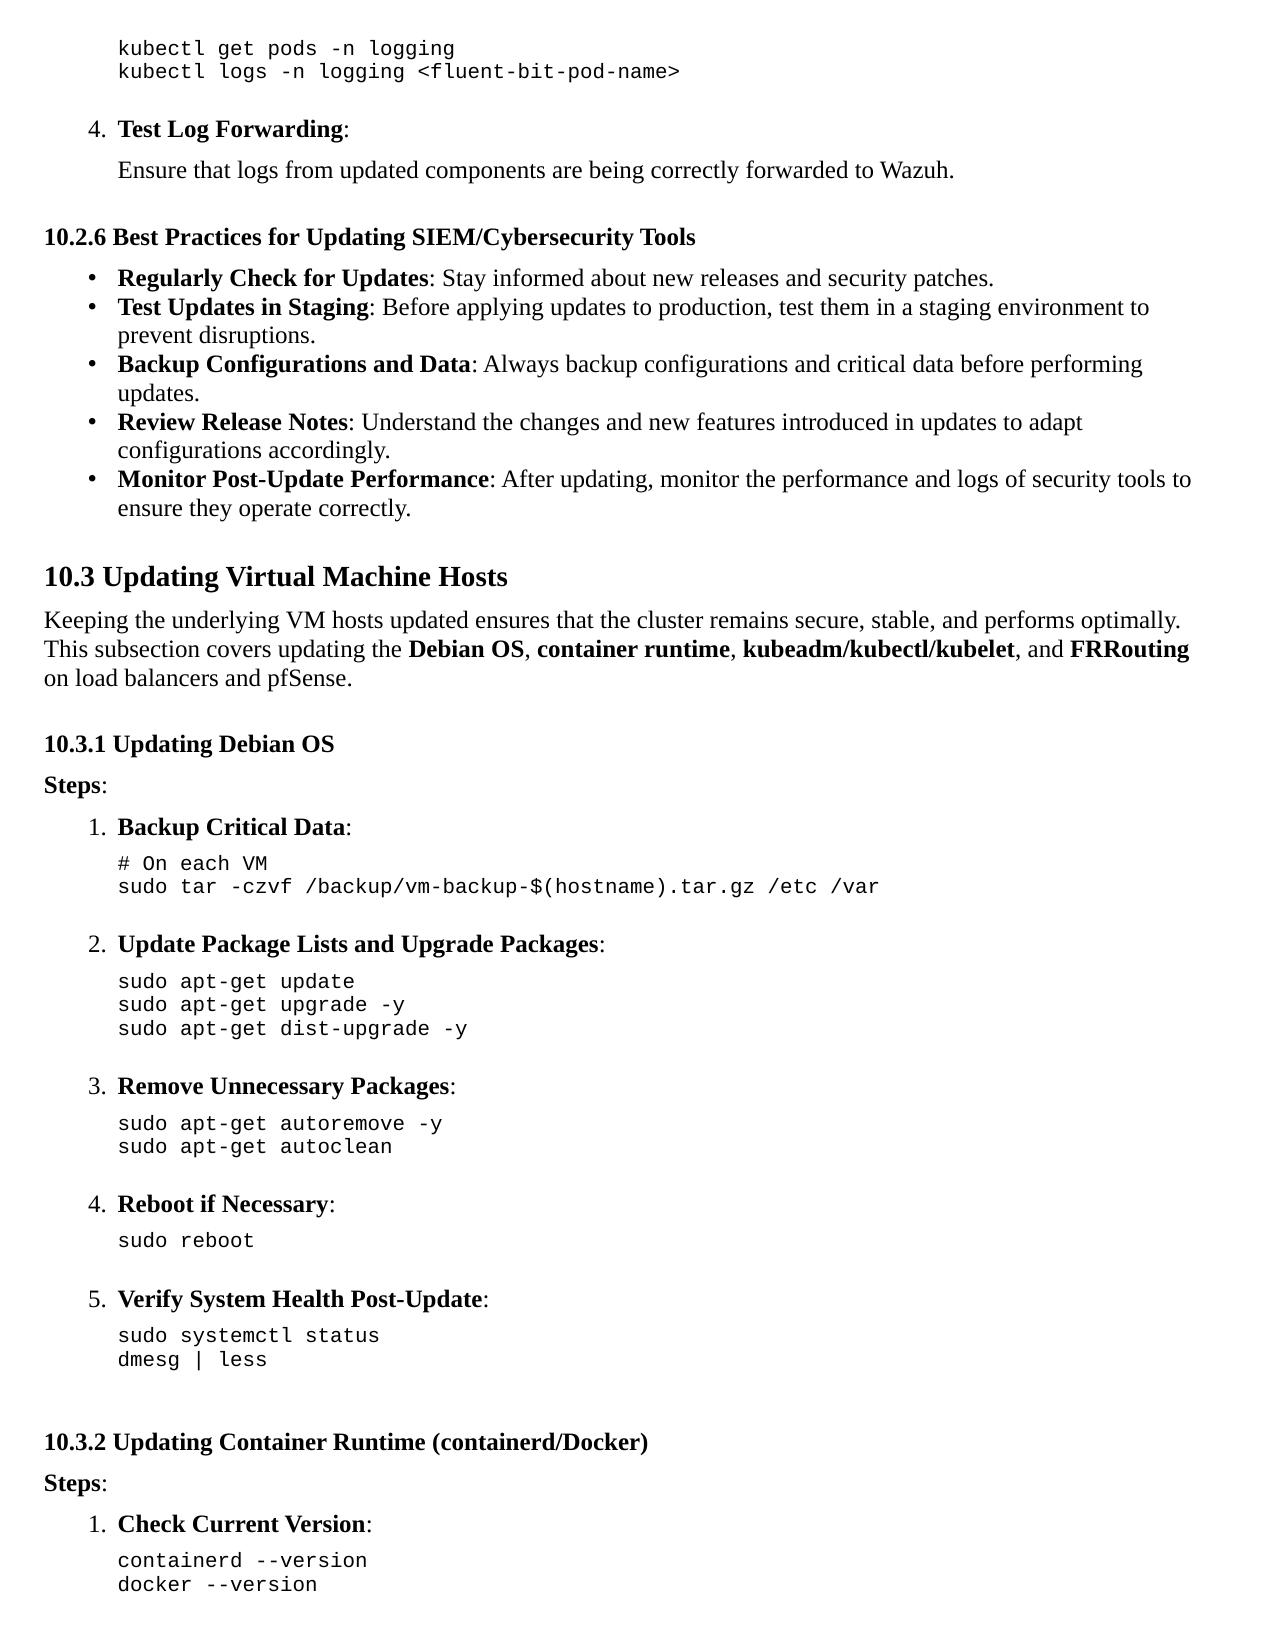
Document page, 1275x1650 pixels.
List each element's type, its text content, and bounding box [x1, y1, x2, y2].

list Check Current Version: [88, 1509, 1217, 1538]
list Reboot if Necessary: [88, 1189, 1217, 1218]
subtitle 10.3.2 Updating Container Runtime (containerd/Docker) [44, 1427, 1217, 1455]
list dmesg | less [88, 1348, 1217, 1372]
list Monitor Post-Update Performance: After updating, monitor the performance and logs of security tools to ensure they operate correctly. [88, 464, 1217, 522]
list Test Updates in Staging: Before applying updates to production, test them in a staging environment to prevent disruptions. [88, 292, 1217, 349]
list sudo apt-get autoremove -y [88, 1112, 1217, 1136]
list docker --version [88, 1574, 1217, 1598]
subtitle 10.3.1 Updating Debian OS [44, 729, 1217, 758]
list kubectl get pods -n logging [88, 37, 1217, 61]
list sudo systemctl status [88, 1325, 1217, 1348]
list Verify System Health Post-Update: [88, 1284, 1217, 1312]
list Backup Configurations and Data: Always backup configurations and critical data before performing updates. [88, 349, 1217, 407]
list Test Log Forwarding: [88, 114, 1217, 143]
list Regularly Check for Updates: Stay informed about new releases and security patches. [88, 263, 1217, 292]
list sudo apt-get autoclean [88, 1136, 1217, 1160]
list kubectl logs -n logging <fluent-bit-pod-name> [88, 61, 1217, 85]
list sudo tar -czvf /backup/vm-backup-$(hostname).tar.gz /etc /var [88, 876, 1217, 900]
text Steps: [44, 770, 1217, 799]
list Update Package Lists and Upgrade Packages: [88, 929, 1217, 958]
list Backup Critical Data: [88, 812, 1217, 840]
list sudo apt-get update [88, 971, 1217, 994]
list sudo apt-get upgrade -y [88, 994, 1217, 1018]
subtitle 10.3 Updating Virtual Machine Hosts [44, 559, 1217, 593]
list # On each VM [88, 853, 1217, 876]
list Remove Unnecessary Packages: [88, 1071, 1217, 1100]
list Ensure that logs from updated components are being correctly forwarded to Wazuh. [88, 156, 1217, 184]
text Steps: [44, 1468, 1217, 1497]
subtitle 10.2.6 Best Practices for Updating SIEM/Cybersecurity Tools [44, 222, 1217, 251]
list Review Release Notes: Understand the changes and new features introduced in updates to adapt configurations accordingly. [88, 407, 1217, 464]
list sudo apt-get dist-upgrade -y [88, 1018, 1217, 1042]
text Keeping the underlying VM hosts updated ensures that the cluster remains secure, stable, and performs optimally. This subsection covers updating the Debian OS, container runtime, kubeadm/kubectl/kubelet, and FRRouting on load balancers and pfSense. [44, 605, 1217, 692]
list sudo reboot [88, 1231, 1217, 1254]
list containerd --version [88, 1550, 1217, 1574]
